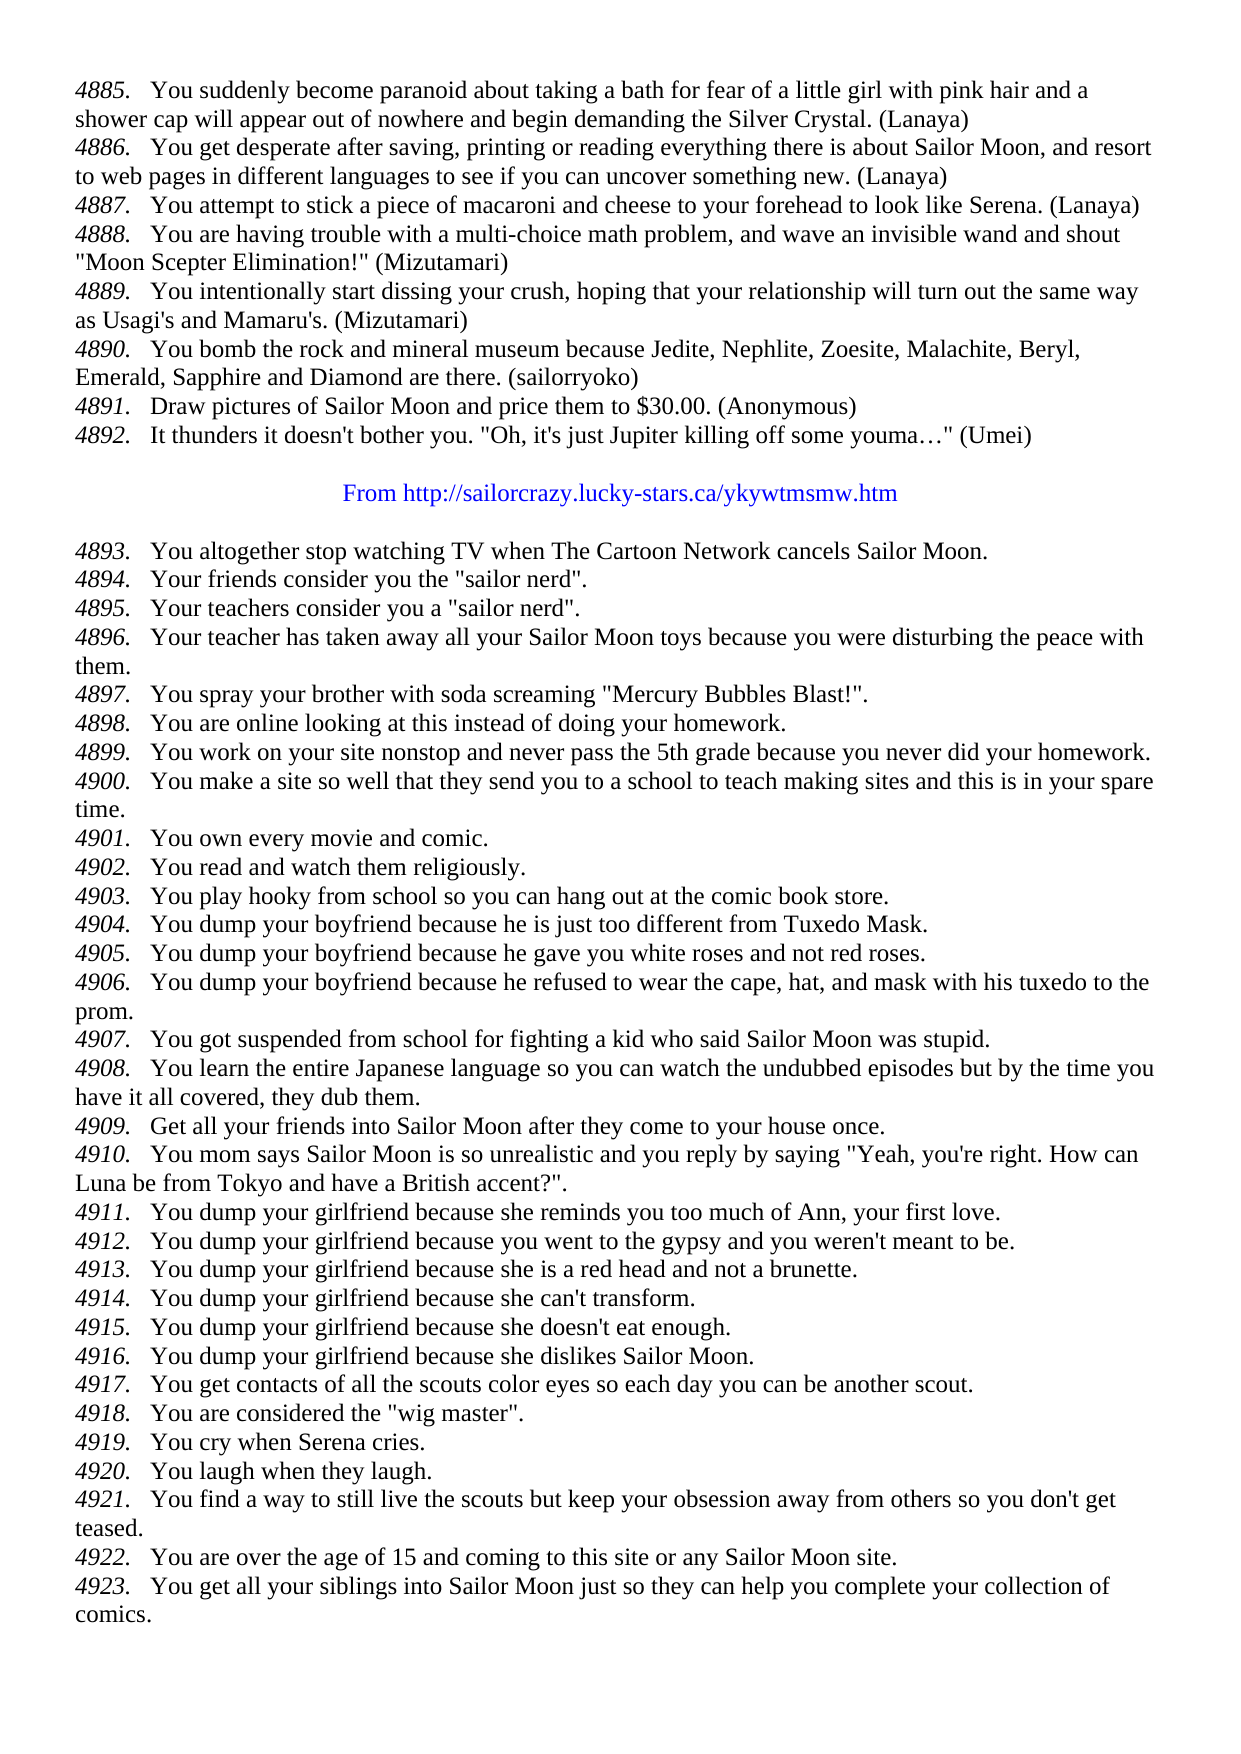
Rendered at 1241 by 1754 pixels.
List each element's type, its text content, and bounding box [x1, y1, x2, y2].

list It thunders it doesn't bother you. "Oh, it's just Jupiter killing off some youma…" (Umei) [75, 420, 1165, 449]
list You spray your brother with soda screaming "Mercury Bubbles Blast!". [75, 679, 1165, 708]
list Draw pictures of Sailor Moon and price them to $30.00. (Anonymous) [75, 391, 1165, 420]
list You intentionally start dissing your crush, hoping that your relationship will turn out the same way as Usagi's and Mamaru's. (Mizutamari) [75, 276, 1165, 334]
list You are over the age of 15 and coming to this site or any Sailor Moon site. [75, 1542, 1165, 1571]
text From http://sailorcrazy.lucky-stars.ca/ykywtmsmw.htm [75, 478, 1165, 507]
list You play hooky from school so you can hang out at the comic book store. [75, 881, 1165, 909]
list You bomb the rock and mineral museum because Jedite, Nephlite, Zoesite, Malachite, Beryl, Emerald, Sapphire and Diamond are there. (sailorryoko) [75, 334, 1165, 391]
list Get all your friends into Sailor Moon after they come to your house once. [75, 1111, 1165, 1139]
list You get all your siblings into Sailor Moon just so they can help you complete your collection of comics. [75, 1571, 1165, 1628]
list You work on your site nonstop and never pass the 5th grade because you never did your homework. [75, 737, 1165, 766]
list You are having trouble with a multi-choice math problem, and wave an invisible wand and shout "Moon Scepter Elimination!" (Mizutamari) [75, 219, 1165, 276]
list You own every movie and comic. [75, 823, 1165, 852]
list You cry when Serena cries. [75, 1427, 1165, 1456]
list You dump your girlfriend because she is a red head and not a brunette. [75, 1254, 1165, 1283]
list You dump your girlfriend because she reminds you too much of Ann, your first love. [75, 1197, 1165, 1226]
list You suddenly become paranoid about taking a bath for fear of a little girl with pink hair and a shower cap will appear out of nowhere and begin demanding the Silver Crystal. (Lanaya) [75, 75, 1165, 132]
list You got suspended from school for fighting a kid who said Sailor Moon was stupid. [75, 1024, 1165, 1053]
list You get desperate after saving, printing or reading everything there is about Sailor Moon, and resort to web pages in different languages to see if you can uncover something new. (Lanaya) [75, 132, 1165, 190]
list You get contacts of all the scouts color eyes so each day you can be another scout. [75, 1369, 1165, 1398]
list You dump your boyfriend because he is just too different from Tuxedo Mask. [75, 909, 1165, 938]
list You read and watch them religiously. [75, 852, 1165, 881]
list Your teacher has taken away all your Sailor Moon toys because you were disturbing the peace with them. [75, 622, 1165, 679]
list You laugh when they laugh. [75, 1456, 1165, 1484]
list You find a way to still live the scouts but keep your obsession away from others so you don't get teased. [75, 1484, 1165, 1542]
list You dump your boyfriend because he refused to wear the cape, hat, and mask with his tuxedo to the prom. [75, 967, 1165, 1024]
list You dump your girlfriend because you went to the gypsy and you weren't meant to be. [75, 1226, 1165, 1254]
list Your teachers consider you a "sailor nerd". [75, 593, 1165, 622]
list You dump your girlfriend because she doesn't eat enough. [75, 1312, 1165, 1341]
list You dump your girlfriend because she dislikes Sailor Moon. [75, 1341, 1165, 1369]
list You dump your girlfriend because she can't transform. [75, 1283, 1165, 1312]
list You dump your boyfriend because he gave you white roses and not red roses. [75, 938, 1165, 967]
list You altogether stop watching TV when The Cartoon Network cancels Sailor Moon. [75, 536, 1165, 564]
list You learn the entire Japanese language so you can watch the undubbed episodes but by the time you have it all covered, they dub them. [75, 1053, 1165, 1111]
list You make a site so well that they send you to a school to teach making sites and this is in your spare time. [75, 766, 1165, 823]
list Your friends consider you the "sailor nerd". [75, 564, 1165, 593]
list You are online looking at this instead of doing your homework. [75, 708, 1165, 737]
list You mom says Sailor Moon is so unrealistic and you reply by saying "Yeah, you're right. How can Luna be from Tokyo and have a British accent?". [75, 1139, 1165, 1197]
list You are considered the "wig master". [75, 1398, 1165, 1427]
list You attempt to stick a piece of macaroni and cheese to your forehead to look like Serena. (Lanaya) [75, 190, 1165, 219]
